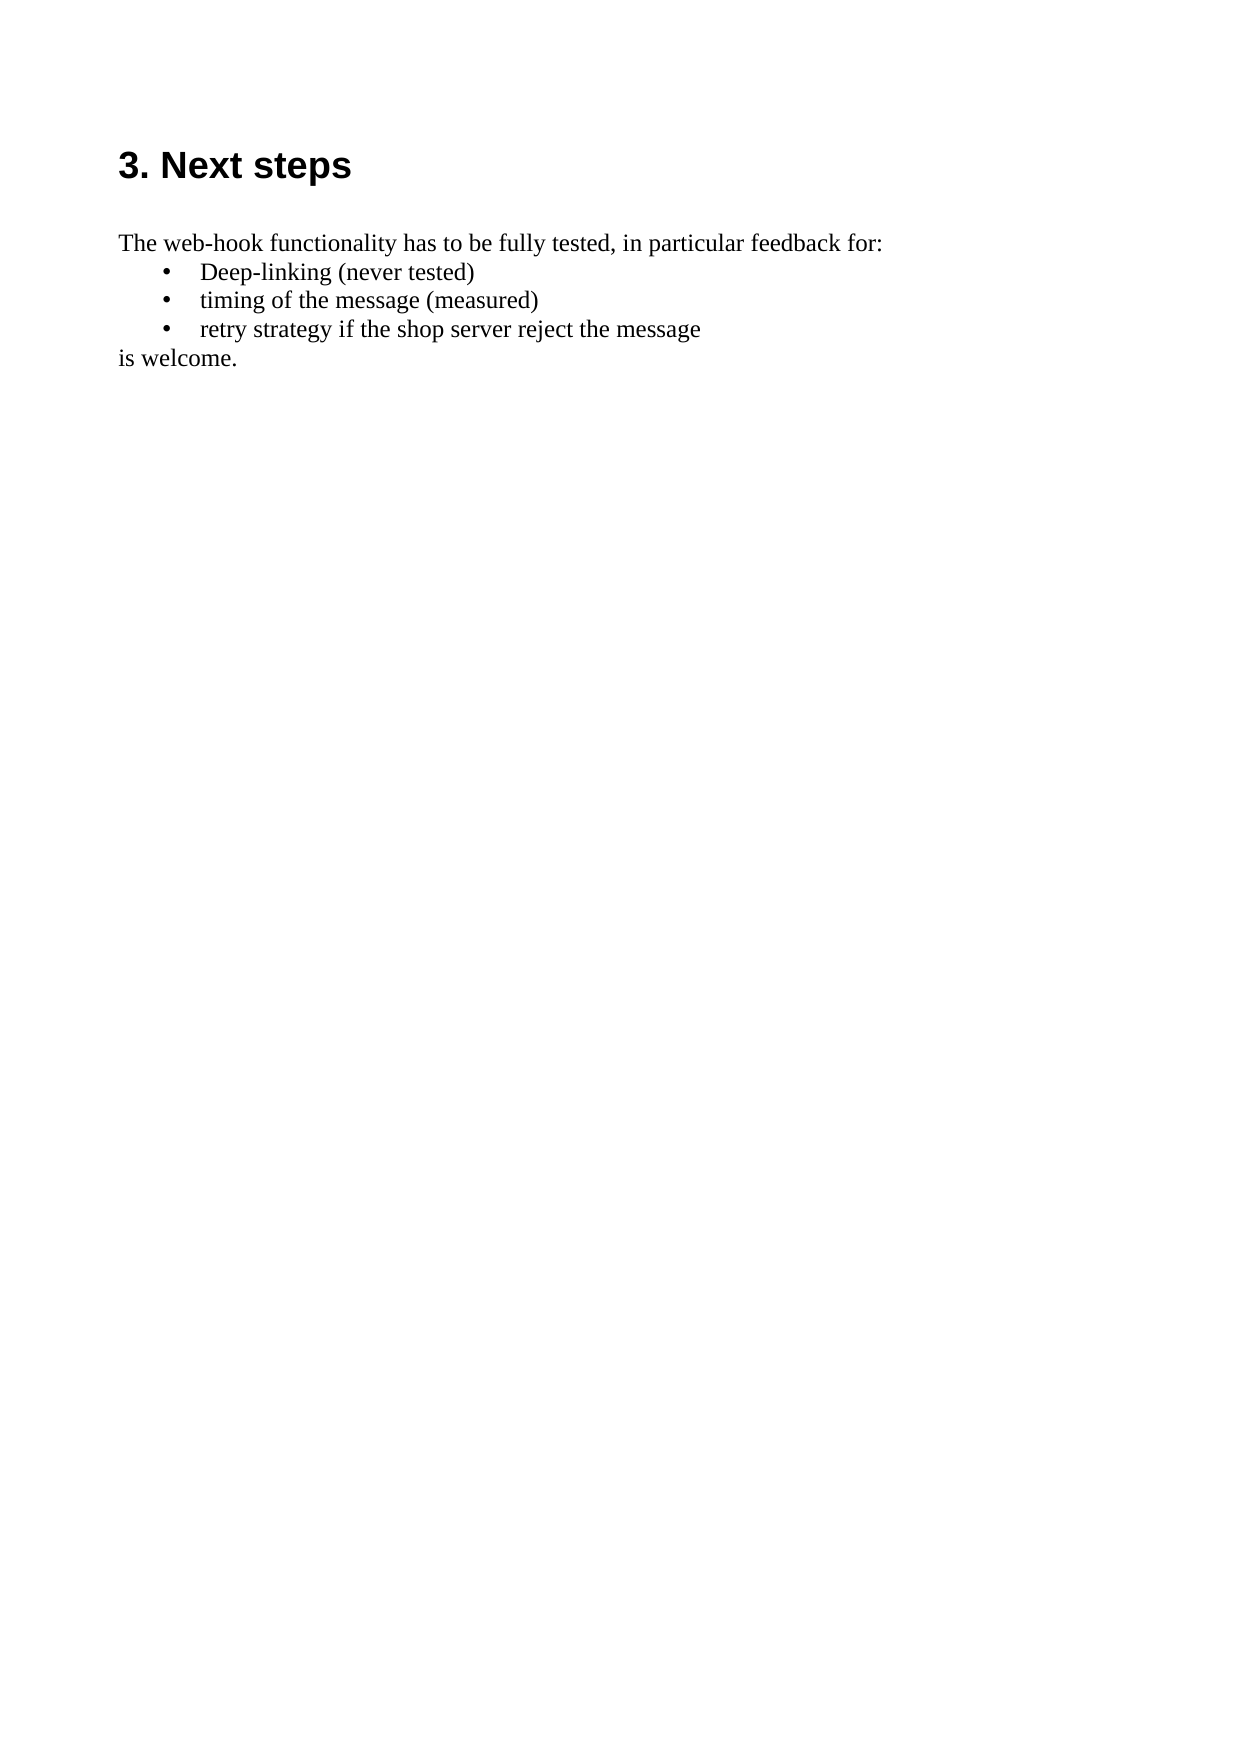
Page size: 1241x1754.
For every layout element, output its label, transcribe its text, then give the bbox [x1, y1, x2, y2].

subtitle 3. Next steps [118, 143, 1122, 187]
list retry strategy if the shop server reject the message [162, 314, 1122, 343]
text The web-hook functionality has to be fully tested, in particular feedback for: [118, 228, 1122, 257]
list timing of the message (measured) [162, 286, 1122, 314]
text is welcome. [118, 343, 1122, 372]
list Deep-linking (never tested) [162, 257, 1122, 286]
